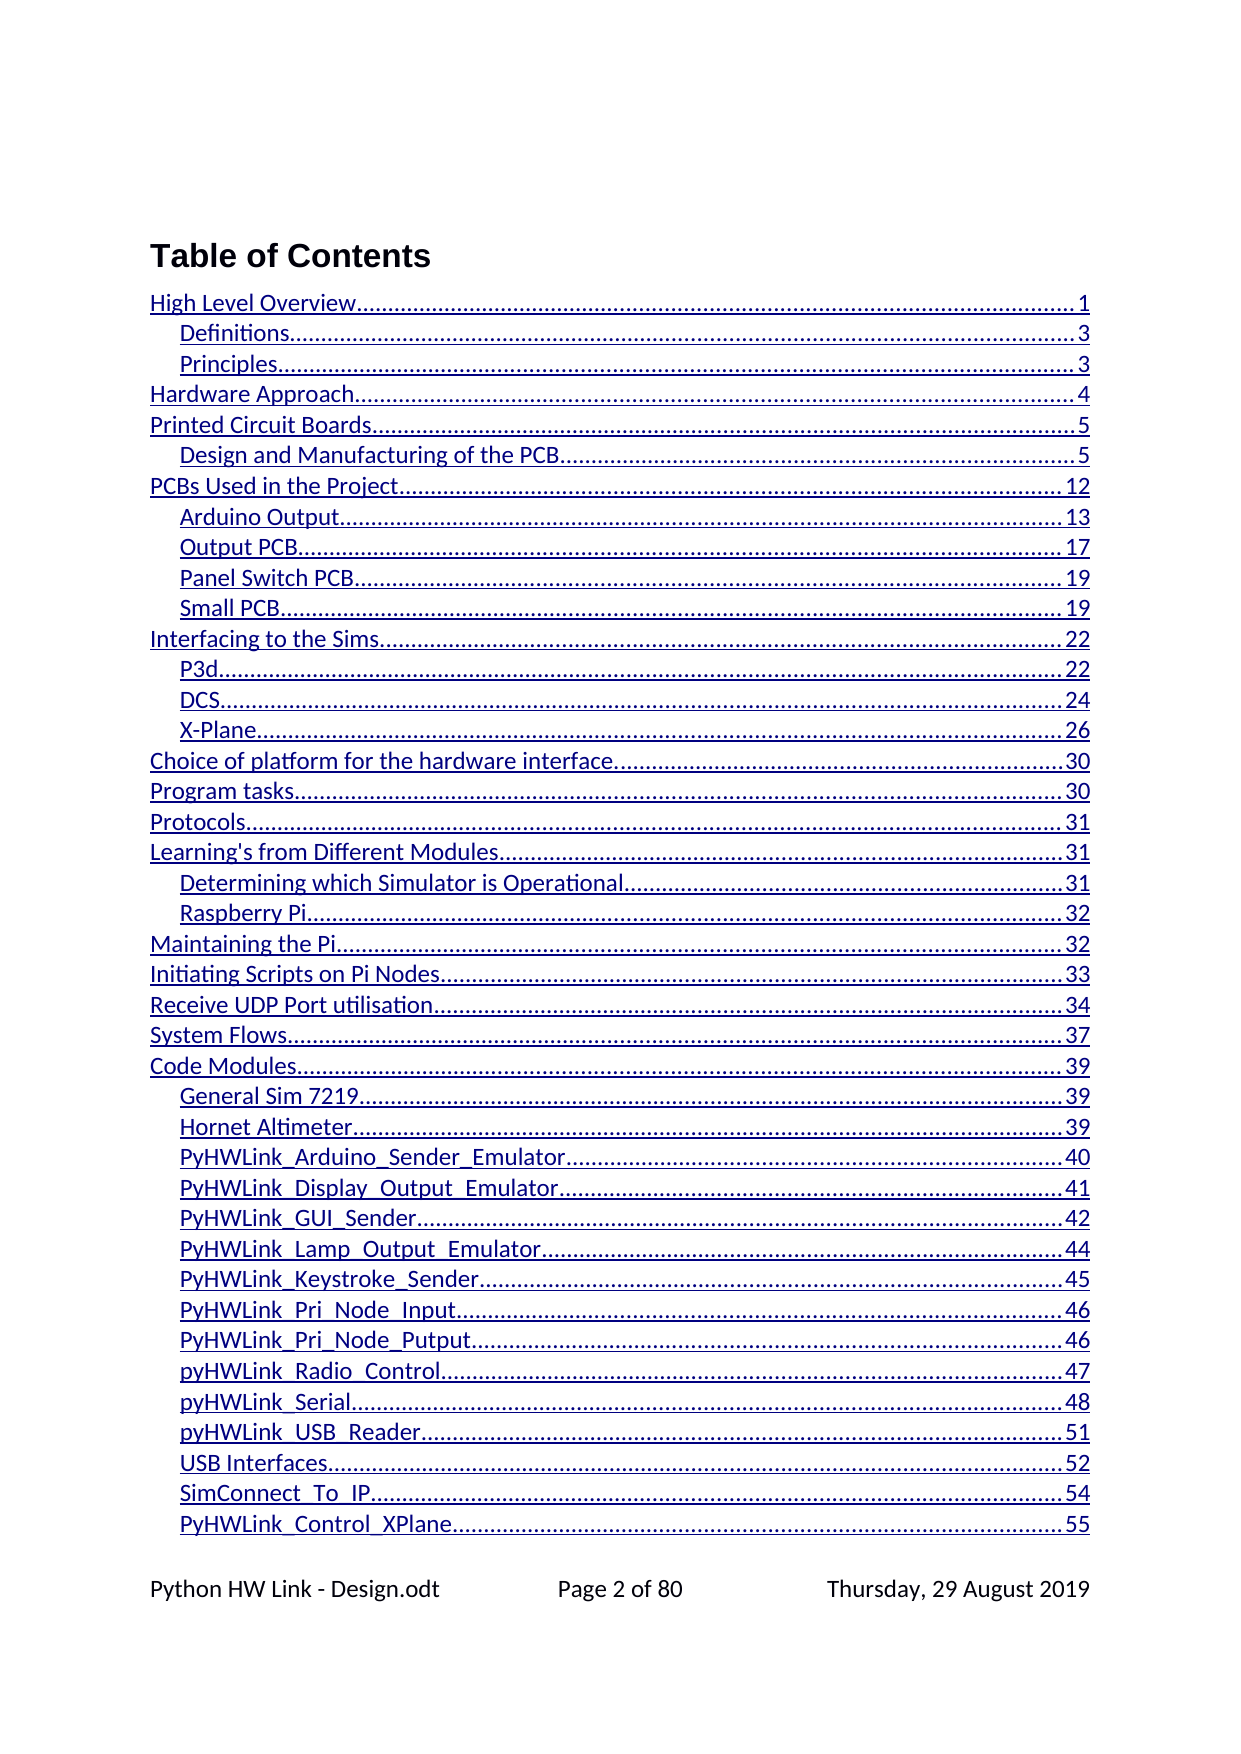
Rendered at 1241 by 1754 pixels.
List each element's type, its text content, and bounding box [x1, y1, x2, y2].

text [179, 1107, 1090, 1111]
text PyHWLink_GUI_Sender 42 [179, 1203, 1090, 1229]
text Printed Circuit Boards 5 [150, 409, 1090, 435]
text Maintaining the Pi 32 [150, 928, 1090, 954]
text Initiating Scripts on Pi Nodes 33 [150, 958, 1090, 984]
text PyHWLink_Control_XPlane 55 [179, 1508, 1090, 1534]
text [179, 1199, 1090, 1203]
text Determining which Simulator is Operational 31 [179, 867, 1090, 893]
text X-Plane 26 [179, 714, 1090, 740]
text System Flows 37 [150, 1019, 1090, 1045]
text [179, 1138, 1090, 1142]
subtitle Table of Contents [150, 236, 1090, 274]
text [179, 1382, 1090, 1386]
text [179, 741, 1090, 745]
text General Sim 7219 39 [179, 1081, 1090, 1106]
text Choice of platform for the hardware interface. 30 [150, 745, 1090, 771]
text [179, 1321, 1090, 1325]
text Principles 3 [179, 348, 1090, 374]
text Arduino Output 13 [179, 501, 1090, 527]
text P3d 22 [179, 653, 1090, 679]
text High Level Overview 1 [150, 287, 1090, 313]
text Small PCB 19 [179, 592, 1090, 618]
text Code Modules 39 [150, 1050, 1090, 1076]
text PyHWLink_Lamp_Output_Emulator 44 [179, 1233, 1090, 1259]
text Raspberry Pi 32 [179, 897, 1090, 923]
text Panel Switch PCB 19 [179, 562, 1090, 588]
text Definitions 3 [179, 317, 1090, 344]
text Program tasks 30 [150, 775, 1090, 801]
text Learning's from Different Modules 31 [150, 836, 1090, 862]
text PyHWLink_Pri_Node_Input 46 [179, 1294, 1090, 1320]
text Hornet Altimeter 39 [179, 1111, 1090, 1137]
text Protocols 31 [150, 806, 1090, 832]
text PyHWLink_Arduino_Sender_Emulator 40 [179, 1142, 1090, 1168]
text [179, 1443, 1090, 1447]
text [179, 1504, 1090, 1508]
text [179, 924, 1090, 928]
text DCS 24 [179, 684, 1090, 710]
text Output PCB 17 [179, 531, 1090, 557]
text pyHWLink_Serial 48 [179, 1386, 1090, 1412]
text Receive UDP Port utilisation 34 [150, 989, 1090, 1015]
text Interfacing to the Sims. 22 [150, 623, 1090, 649]
text SimConnect_To_IP 54 [179, 1477, 1090, 1503]
text PyHWLink_Pri_Node_Putput 46 [179, 1325, 1090, 1351]
text [179, 619, 1090, 623]
text pyHWLink_Radio_Control 47 [179, 1355, 1090, 1381]
text pyHWLink_USB_Reader 51 [179, 1416, 1090, 1442]
text PCBs Used in the Project 12 [150, 470, 1090, 496]
text [179, 558, 1090, 562]
text PyHWLink_Display_Output_Emulator 41 [179, 1172, 1090, 1198]
text Hardware Approach 4 [150, 378, 1090, 405]
text [179, 680, 1090, 684]
text [179, 1260, 1090, 1264]
text Design and Manufacturing of the PCB 5 [179, 439, 1090, 466]
text PyHWLink_Keystroke_Sender 45 [179, 1264, 1090, 1290]
text USB Interfaces 52 [179, 1447, 1090, 1473]
